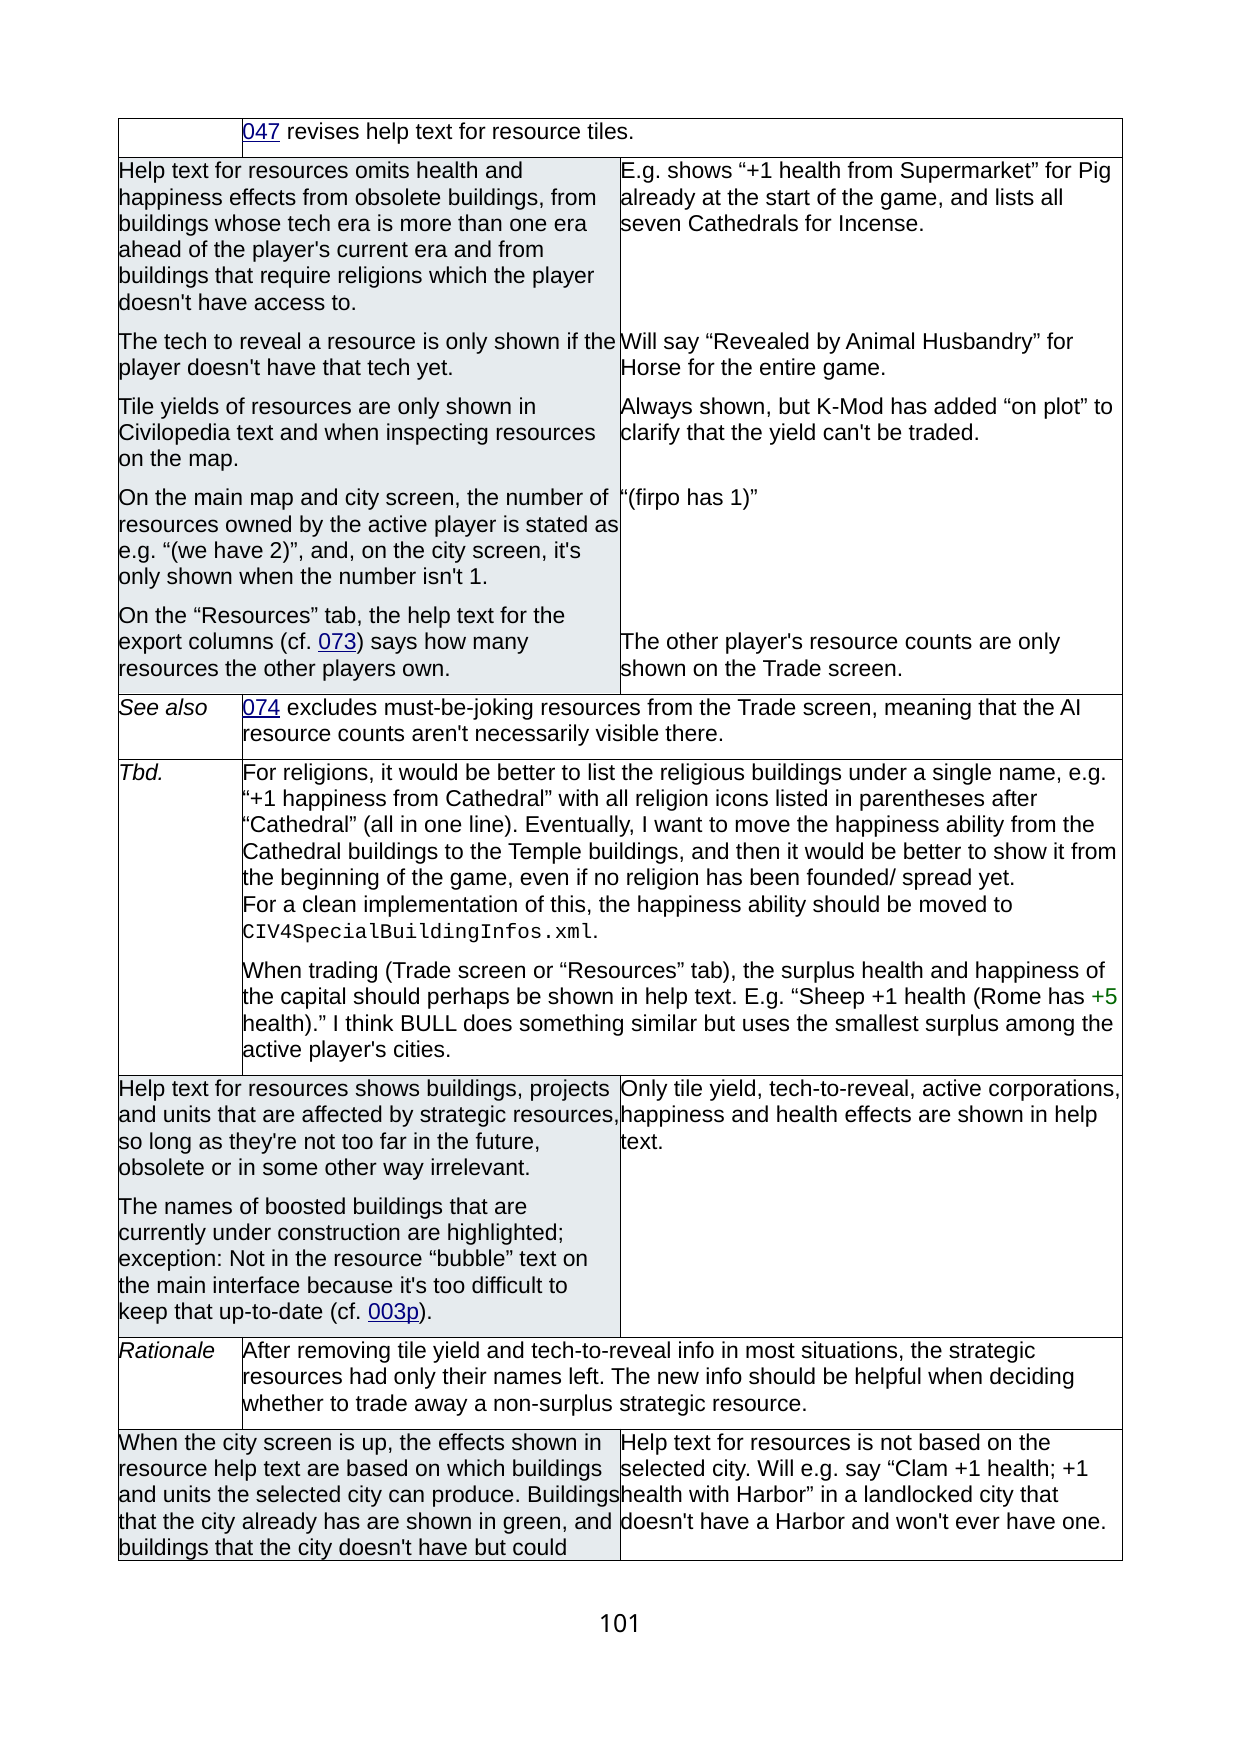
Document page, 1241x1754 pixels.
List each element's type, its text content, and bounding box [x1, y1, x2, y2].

table_cell Tbd. [119, 760, 242, 1075]
table_cell For religions, it would be better to list the religious buildings under a single name, e.g. “+1 happiness from Cathedral” with all religion icons listed in parentheses after “Cathedral” (all in one line). Eventually, I want to move the happiness ability from the Cathedral buildings to the Temple buildings, and then it would be better to show it from the beginning of the game, even if no religion has been founded/ spread yet. For a clean implementation of this, the happiness ability should be moved to CIV4SpecialBuildingInfos.xml. When trading (Trade screen or “Resources” tab), the surplus health and happiness of the capital should perhaps be shown in help text. E.g. “Sheep +1 health (Rome has +5 health).” I think BULL does something similar but uses the smallest surplus among the active player's cities. [243, 760, 1122, 1075]
table_cell See also [119, 695, 242, 759]
table_cell 047 revises help text for resource tiles. [243, 119, 1122, 157]
table_cell Help text for resources omits health and happiness effects from obsolete buildings, from buildings whose tech era is more than one era ahead of the player's current era and from buildings that require religions which the player doesn't have access to. The tech to reveal a resource is only shown if the player doesn't have that tech yet. Tile yields of resources are only shown in Civilopedia text and when inspecting resources on the map. On the main map and city screen, the number of resources owned by the active player is stated as e.g. “(we have 2)”, and, on the city screen, it's only shown when the number isn't 1. On the “Resources” tab, the help text for the export columns (cf. 073) says how many resources the other players own. [119, 158, 620, 693]
table_cell [119, 119, 242, 157]
table_cell 074 excludes must-be-joking resources from the Trade screen, meaning that the AI resource counts aren't necessarily visible there. [243, 695, 1122, 759]
table_cell Help text for resources is not based on the selected city. Will e.g. say “Clam +1 health; +1 health with Harbor” in a landlocked city that doesn't have a Harbor and won't ever have one. [621, 1430, 1122, 1560]
table_cell Help text for resources shows buildings, projects and units that are affected by strategic resources, so long as they're not too far in the future, obsolete or in some other way irrelevant. The names of boosted buildings that are currently under construction are highlighted; exception: Not in the resource “bubble” text on the main interface because it's too difficult to keep that up-to-date (cf. 003p). [119, 1076, 620, 1337]
table_cell After removing tile yield and tech-to-reveal info in most situations, the strategic resources had only their names left. The new info should be helpful when deciding whether to trade away a non-surplus strategic resource. [243, 1338, 1122, 1428]
table_cell When the city screen is up, the effects shown in resource help text are based on which buildings and units the selected city can produce. Buildings that the city already has are shown in green, and buildings that the city doesn't have but could [119, 1430, 620, 1560]
table_cell Rationale [119, 1338, 242, 1428]
table_cell E.g. shows “+1 health from Supermarket” for Pig already at the start of the game, and lists all seven Cathedrals for Incense. Will say “Revealed by Animal Husbandry” for Horse for the entire game. Always shown, but K-Mod has added “on plot” to clarify that the yield can't be traded. “(firpo has 1)” The other player's resource counts are only shown on the Trade screen. [621, 158, 1122, 693]
table_cell Only tile yield, tech-to-reveal, active corporations, happiness and health effects are shown in help text. [621, 1076, 1122, 1337]
